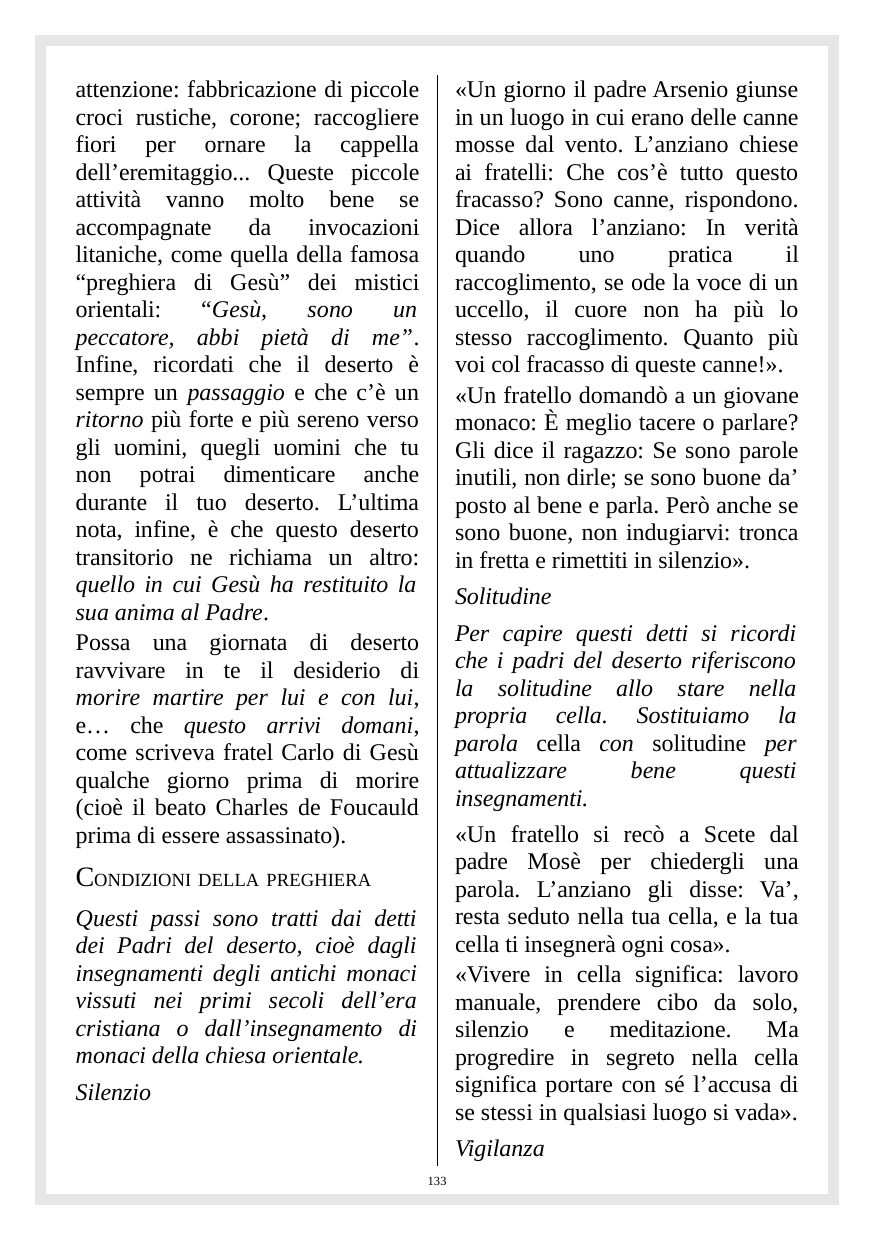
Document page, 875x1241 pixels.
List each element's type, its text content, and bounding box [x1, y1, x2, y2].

text Condizioni della preghiera [75, 860, 419, 892]
text «Vivere in cella significa: lavoro manuale, prendere cibo da solo, silenzio e meditazione. Ma progredire in segreto nella cella significa portare con sé l’accusa di se stessi in qualsiasi luogo si vada». [455, 960, 799, 1125]
text Vigilanza [455, 1134, 799, 1162]
text attenzione: fabbricazione di piccole croci rustiche, corone; raccogliere fiori per ornare la cappella dell’eremitaggio... Queste piccole attività vanno molto bene se accompagnate da invocazioni litaniche, come quella della famosa “preghiera di Gesù” dei mistici orientali: “Gesù, sono un peccatore, abbi pietà di me”. Infine, ricordati che il deserto è sempre un passaggio e che c’è un ritorno più forte e più sereno verso gli uomini, quegli uomini che tu non potrai dimenticare anche durante il tuo deserto. L’ultima nota, infine, è che questo deserto transitorio ne richiama un altro: quello in cui Gesù ha restituito la sua anima al Padre. [75, 75, 419, 625]
text «Un giorno il padre Arsenio giunse in un luogo in cui erano delle canne mosse dal vento. L’anziano chiese ai fratelli: Che cos’è tutto questo fracasso? Sono canne, rispondono. Dice allora l’anziano: In verità quando uno pratica il raccoglimento, se ode la voce di un uccello, il cuore non ha più lo stesso raccoglimento. Quanto più voi col fracasso di queste canne!». [455, 75, 799, 378]
text Silenzio [75, 1078, 419, 1105]
text Questi passi sono tratti dai detti dei Padri del deserto, cioè dagli insegnamenti degli antichi monaci vissuti nei primi secoli dell’era cristiana o dall’insegnamento di monaci della chiesa orientale. [75, 904, 419, 1069]
text Per capire questi detti si ricordi che i padri del deserto riferiscono la solitudine allo stare nella propria cella. Sostituiamo la parola cella con solitudine per attualizzare bene questi insegnamenti. [455, 618, 799, 811]
text «Un fratello si recò a Scete dal padre Mosè per chiedergli una parola. L’anziano gli disse: Va’, resta seduto nella tua cella, e la tua cella ti insegnerà ogni cosa». [455, 820, 799, 957]
text «Un fratello domandò a un giovane monaco: È meglio tacere o parlare? Gli dice il ragazzo: Se sono parole inutili, non dirle; se sono buone da’ posto al bene e parla. Però anche se sono buone, non indugiarvi: tronca in fretta e rimettiti in silenzio». [455, 381, 799, 573]
text Possa una giornata di deserto ravvivare in te il desiderio di morire martire per lui e con lui, e… che questo arrivi domani, come scriveva fratel Carlo di Gesù qualche giorno prima di morire (cioè il beato Charles de Foucauld prima di essere assassinato). [75, 628, 419, 848]
text Solitudine [455, 582, 799, 609]
